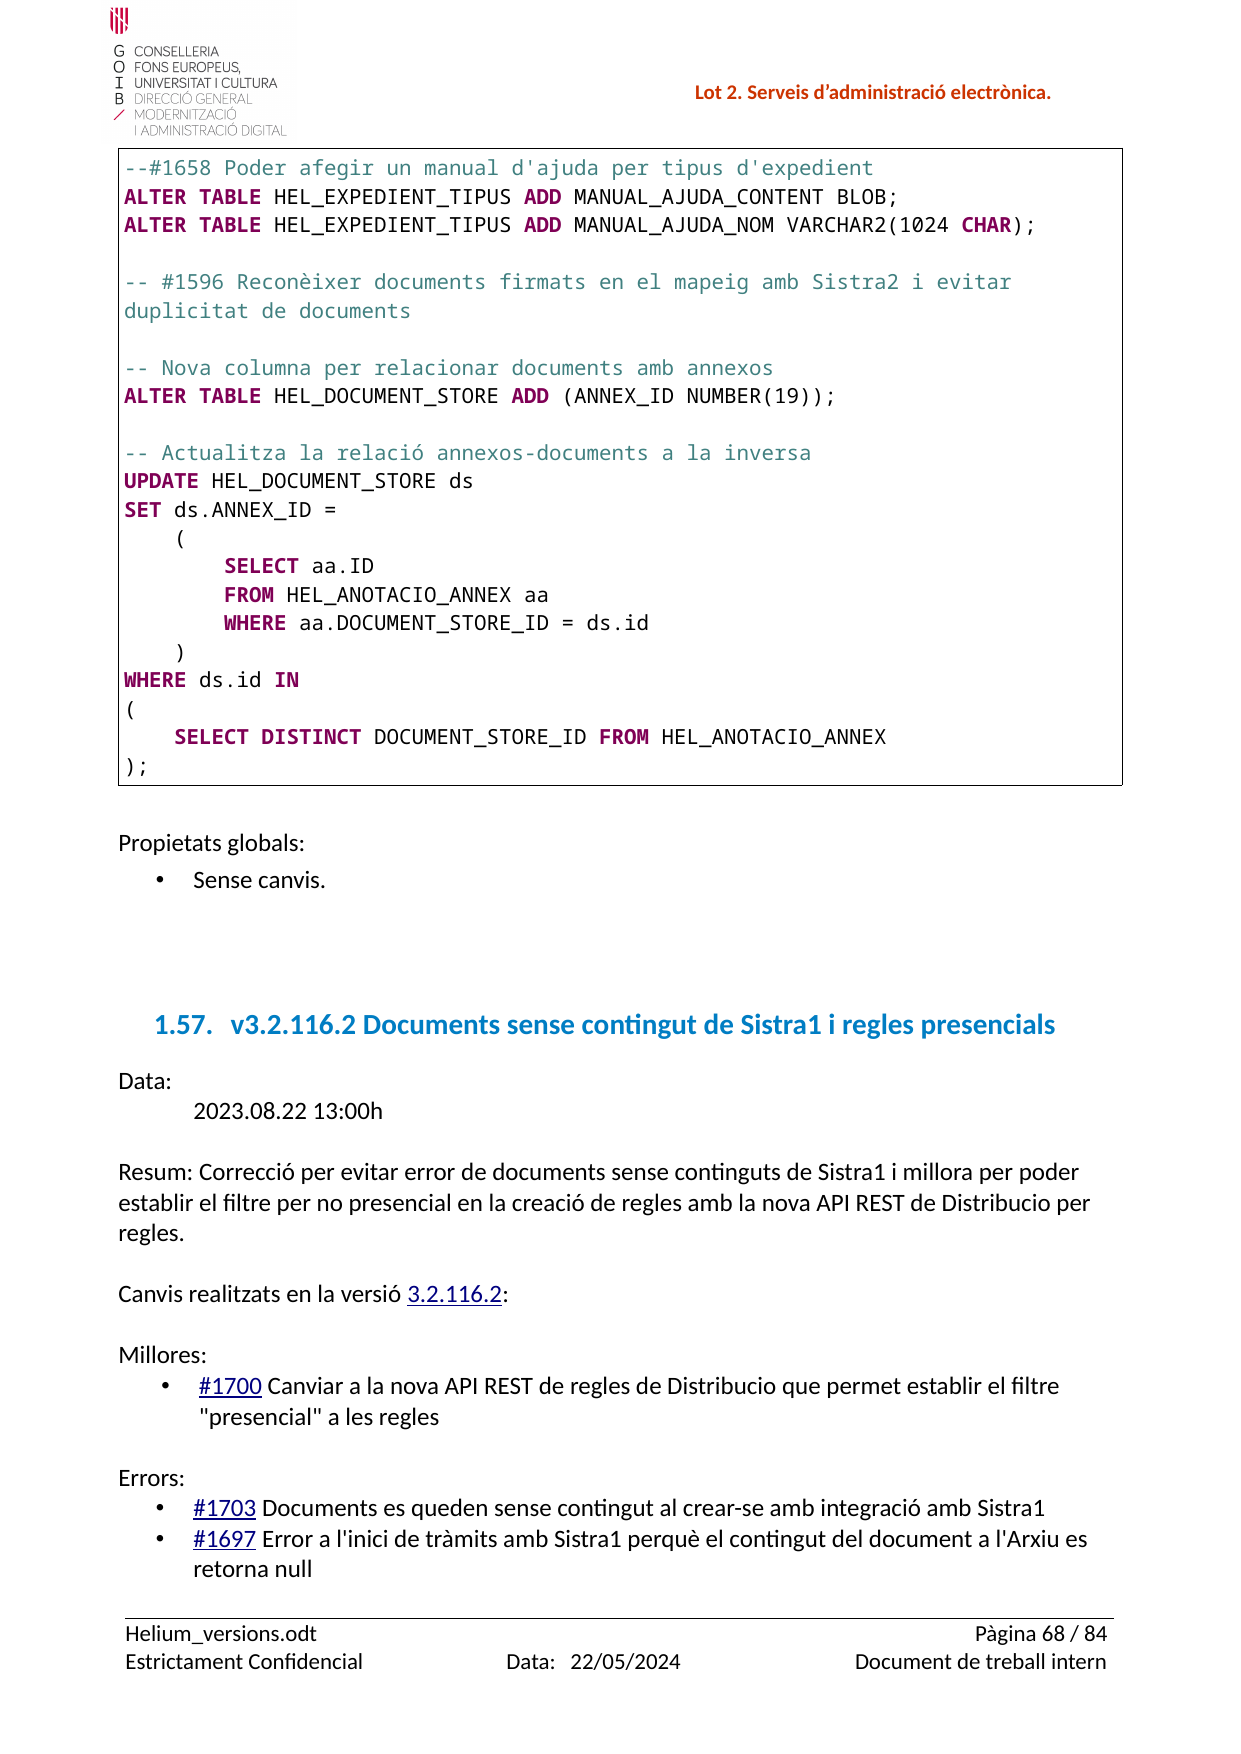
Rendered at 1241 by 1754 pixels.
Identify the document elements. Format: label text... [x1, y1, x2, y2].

text Millores: [118, 1340, 1122, 1370]
list #1697 Error a l'inici de tràmits amb Sistra1 perquè el contingut del document a l'Arxiu es retorna null [156, 1523, 1122, 1584]
picture [100, 0, 297, 144]
subtitle v3.2.116.2 Documents sense contingut de Sistra1 i regles presencials [153, 1006, 1122, 1041]
text Errors: [118, 1462, 1122, 1492]
list Sense canvis. [156, 864, 1122, 894]
text Resum: Correcció per evitar error de documents sense continguts de Sistra1 i millora per poder establir el filtre per no presencial en la creació de regles amb la nova API REST de Distribucio per regles. [118, 1157, 1122, 1248]
text Canvis realitzats en la versió 3.2.116.2: [118, 1279, 1122, 1309]
list #1703 Documents es queden sense contingut al crear-se amb integració amb Sistra1 [156, 1492, 1122, 1523]
text Data: [118, 1065, 1122, 1096]
text 2023.08.22 13:00h [118, 1096, 1122, 1126]
text Propietats globals: [118, 827, 1122, 858]
table_header --#1658 Poder afegir un manual d'ajuda per tipus d'expedient ALTER TABLE HEL_EXPEDIENT_TIPUS ADD MANUAL_AJUDA_CONTENT BLOB; ALTER TABLE HEL_EXPEDIENT_TIPUS ADD MANUAL_AJUDA_NOM VARCHAR2(1024 CHAR); -- #1596 Reconèixer documents firmats en el mapeig amb Sistra2 i evitar duplicitat de documents -- Nova columna per relacionar documents amb annexos ALTER TABLE HEL_DOCUMENT_STORE ADD (ANNEX_ID NUMBER(19)); -- Actualitza la relació annexos-documents a la inversa UPDATE HEL_DOCUMENT_STORE ds SET ds.ANNEX_ID = ( SELECT aa.ID FROM HEL_ANOTACIO_ANNEX aa WHERE aa.DOCUMENT_STORE_ID = ds.id ) WHERE ds.id IN ( SELECT DISTINCT DOCUMENT_STORE_ID FROM HEL_ANOTACIO_ANNEX ); [119, 149, 1122, 785]
list #1700 Canviar a la nova API REST de regles de Distribucio que permet establir el filtre "presencial" a les regles [161, 1370, 1122, 1431]
